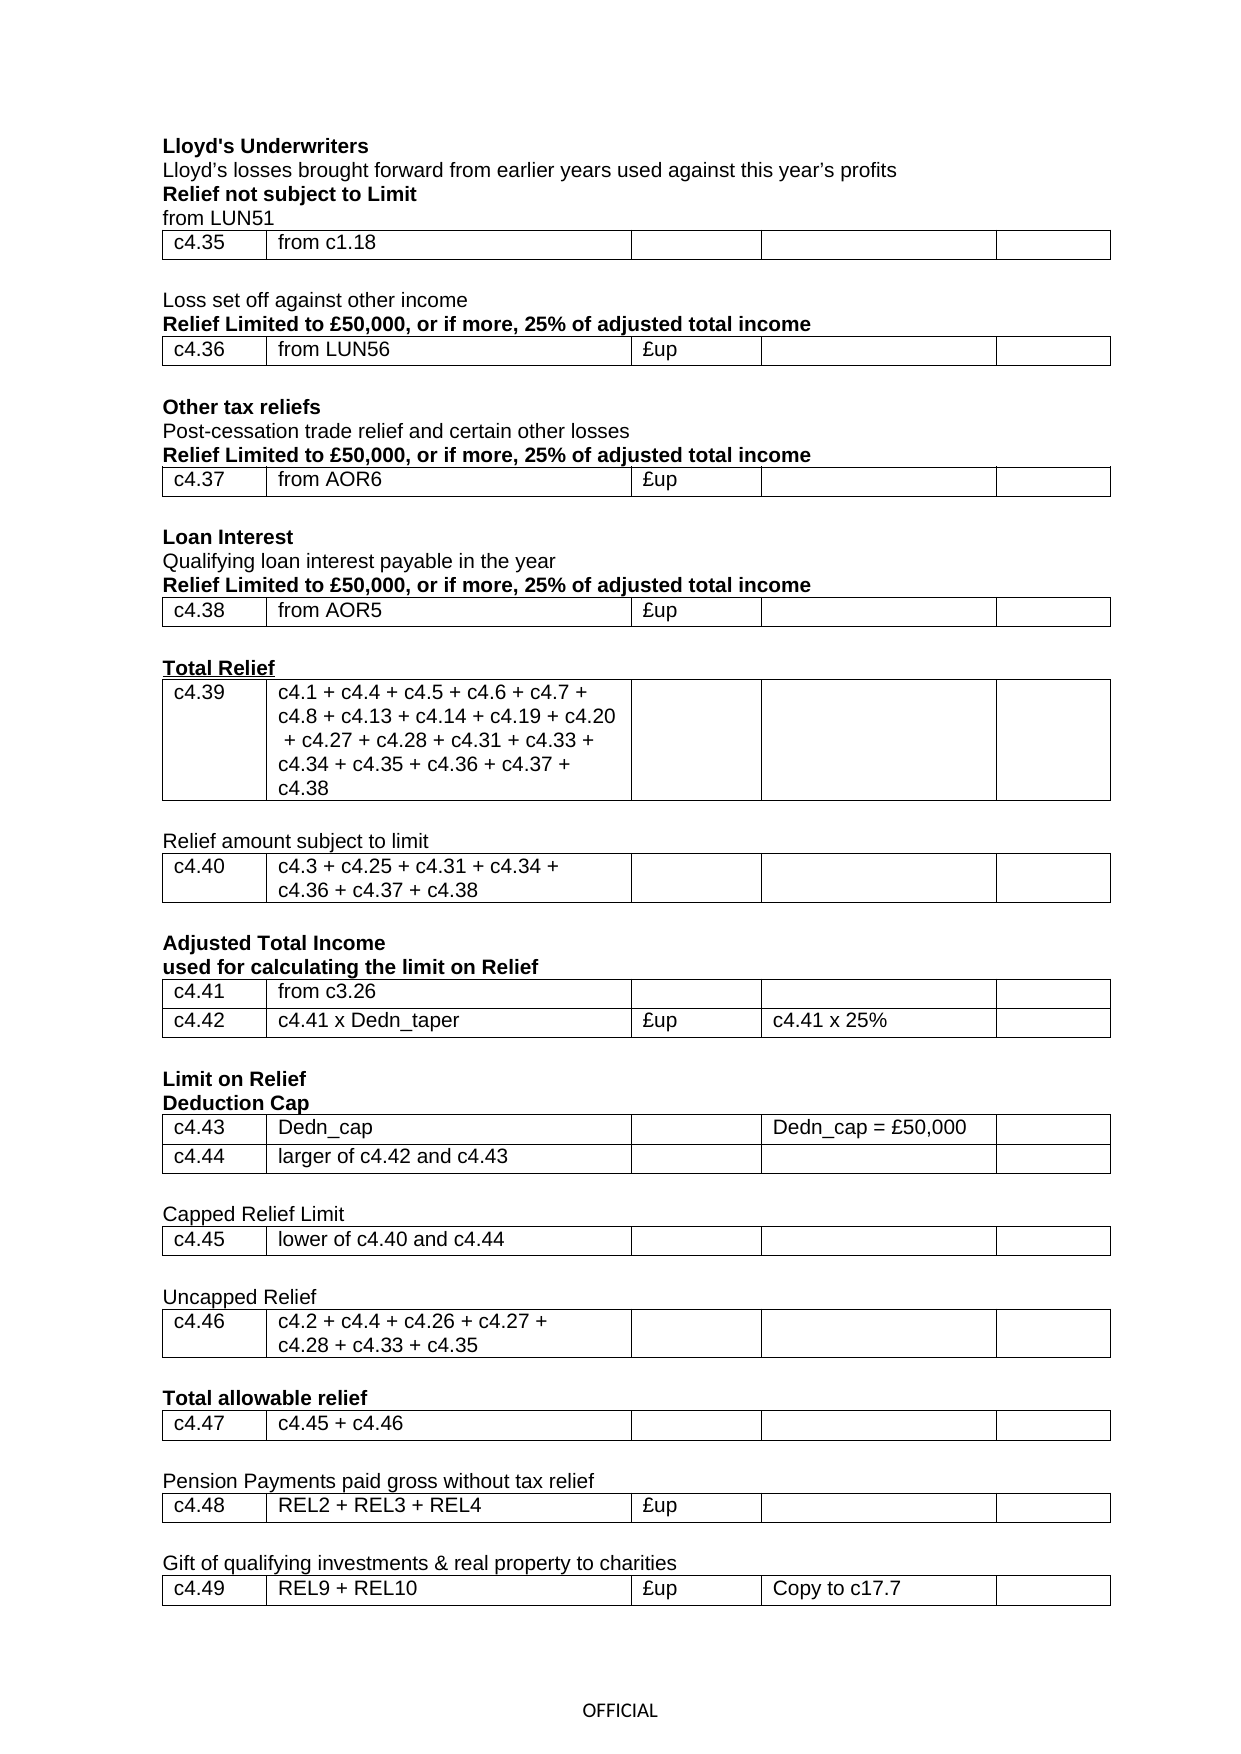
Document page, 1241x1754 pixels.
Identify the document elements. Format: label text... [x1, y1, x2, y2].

text Deduction Cap [162, 1090, 1135, 1114]
text Total Relief [162, 655, 1135, 679]
table_header £up [632, 598, 761, 626]
table_header [632, 680, 761, 800]
table_cell c4.41 x 25% [762, 1009, 996, 1037]
text from LUN51 [162, 206, 1135, 229]
table_header from c3.26 [267, 980, 631, 1008]
text Loss set off against other income [162, 288, 1135, 312]
table_header £up [632, 1576, 761, 1604]
table_header [632, 231, 761, 259]
text Relief Limited to £50,000, or if more, 25% of adjusted total income [162, 442, 1135, 466]
table_header from AOR6 [267, 468, 631, 496]
table_header [632, 1310, 761, 1357]
table_header [762, 980, 996, 1008]
text Lloyd’s losses brought forward from earlier years used against this year’s profits [162, 158, 1135, 182]
table_header [762, 1310, 996, 1357]
table_header [997, 854, 1110, 901]
table_header [762, 468, 996, 496]
table_header [632, 1115, 761, 1143]
text Adjusted Total Income [162, 931, 1135, 954]
text Relief Limited to £50,000, or if more, 25% of adjusted total income [162, 312, 1135, 336]
table_header [997, 1411, 1110, 1439]
table_header £up [632, 337, 761, 365]
table_header [997, 1115, 1110, 1143]
table_header [997, 468, 1110, 496]
text Relief amount subject to limit [162, 829, 1135, 853]
table_header lower of c4.40 and c4.44 [267, 1227, 631, 1255]
table_header [762, 598, 996, 626]
table_header c4.48 [163, 1494, 266, 1522]
table_header [997, 231, 1110, 259]
table_header [997, 1310, 1110, 1357]
table_header REL9 + REL10 [267, 1576, 631, 1604]
table_cell [997, 1009, 1110, 1037]
table_header [997, 1494, 1110, 1522]
table_header c4.1 + c4.4 + c4.5 + c4.6 + c4.7 + c4.8 + c4.13 + c4.14 + c4.19 + c4.20 + c4.27 + c4.28 + c4.31 + c4.33 + c4.34 + c4.35 + c4.36 + c4.37 + c4.38 [267, 680, 631, 800]
text Lloyd's Underwriters [162, 134, 1135, 158]
table_header c4.39 [163, 680, 266, 800]
table_header [762, 231, 996, 259]
table_header [632, 1227, 761, 1255]
table_header [997, 337, 1110, 365]
table_header [997, 980, 1110, 1008]
table_header c4.45 + c4.46 [267, 1411, 631, 1439]
text Post-cessation trade relief and certain other losses [162, 418, 1135, 442]
table_cell c4.42 [163, 1009, 266, 1037]
table_header c4.46 [163, 1310, 266, 1357]
table_header £up [632, 468, 761, 496]
table_header Dedn_cap [267, 1115, 631, 1143]
text Pension Payments paid gross without tax relief [162, 1469, 1135, 1493]
table_header [762, 854, 996, 901]
table_header c4.49 [163, 1576, 266, 1604]
text Relief not subject to Limit [162, 182, 1135, 206]
table_header c4.45 [163, 1227, 266, 1255]
text Relief Limited to £50,000, or if more, 25% of adjusted total income [162, 573, 1135, 597]
table_header [762, 337, 996, 365]
table_cell larger of c4.42 and c4.43 [267, 1145, 631, 1173]
table_header c4.43 [163, 1115, 266, 1143]
table_header [997, 1227, 1110, 1255]
table_header from c1.18 [267, 231, 631, 259]
table_header c4.40 [163, 854, 266, 901]
table_header c4.36 [163, 337, 266, 365]
table_header c4.37 [163, 468, 266, 496]
table_header [762, 1227, 996, 1255]
table_header [632, 980, 761, 1008]
text Loan Interest [162, 525, 1135, 549]
text Total allowable relief [162, 1386, 1135, 1410]
table_header [997, 1576, 1110, 1604]
text Uncapped Relief [162, 1284, 1135, 1308]
table_header from LUN56 [267, 337, 631, 365]
table_header Copy to c17.7 [762, 1576, 996, 1604]
text Qualifying loan interest payable in the year [162, 549, 1135, 573]
table_cell c4.44 [163, 1145, 266, 1173]
table_header c4.3 + c4.25 + c4.31 + c4.34 + c4.36 + c4.37 + c4.38 [267, 854, 631, 901]
table_header c4.47 [163, 1411, 266, 1439]
text used for calculating the limit on Relief [162, 954, 1135, 978]
table_header c4.35 [163, 231, 266, 259]
table_cell [762, 1145, 996, 1173]
table_header REL2 + REL3 + REL4 [267, 1494, 631, 1522]
table_cell [997, 1145, 1110, 1173]
table_header from AOR5 [267, 598, 631, 626]
table_header [997, 598, 1110, 626]
table_cell £up [632, 1009, 761, 1037]
table_header c4.41 [163, 980, 266, 1008]
table_header £up [632, 1494, 761, 1522]
table_header [632, 1411, 761, 1439]
table_header [762, 1494, 996, 1522]
table_header [997, 680, 1110, 800]
table_header c4.2 + c4.4 + c4.26 + c4.27 + c4.28 + c4.33 + c4.35 [267, 1310, 631, 1357]
table_cell c4.41 x Dedn_taper [267, 1009, 631, 1037]
table_header c4.38 [163, 598, 266, 626]
table_header [762, 1411, 996, 1439]
table_header Dedn_cap = £50,000 [762, 1115, 996, 1143]
text Gift of qualifying investments & real property to charities [162, 1551, 1135, 1575]
table_header [762, 680, 996, 800]
text Other tax reliefs [162, 394, 1135, 418]
text Capped Relief Limit [162, 1202, 1135, 1226]
table_header [632, 854, 761, 901]
text Limit on Relief [162, 1066, 1135, 1090]
table_cell [632, 1145, 761, 1173]
